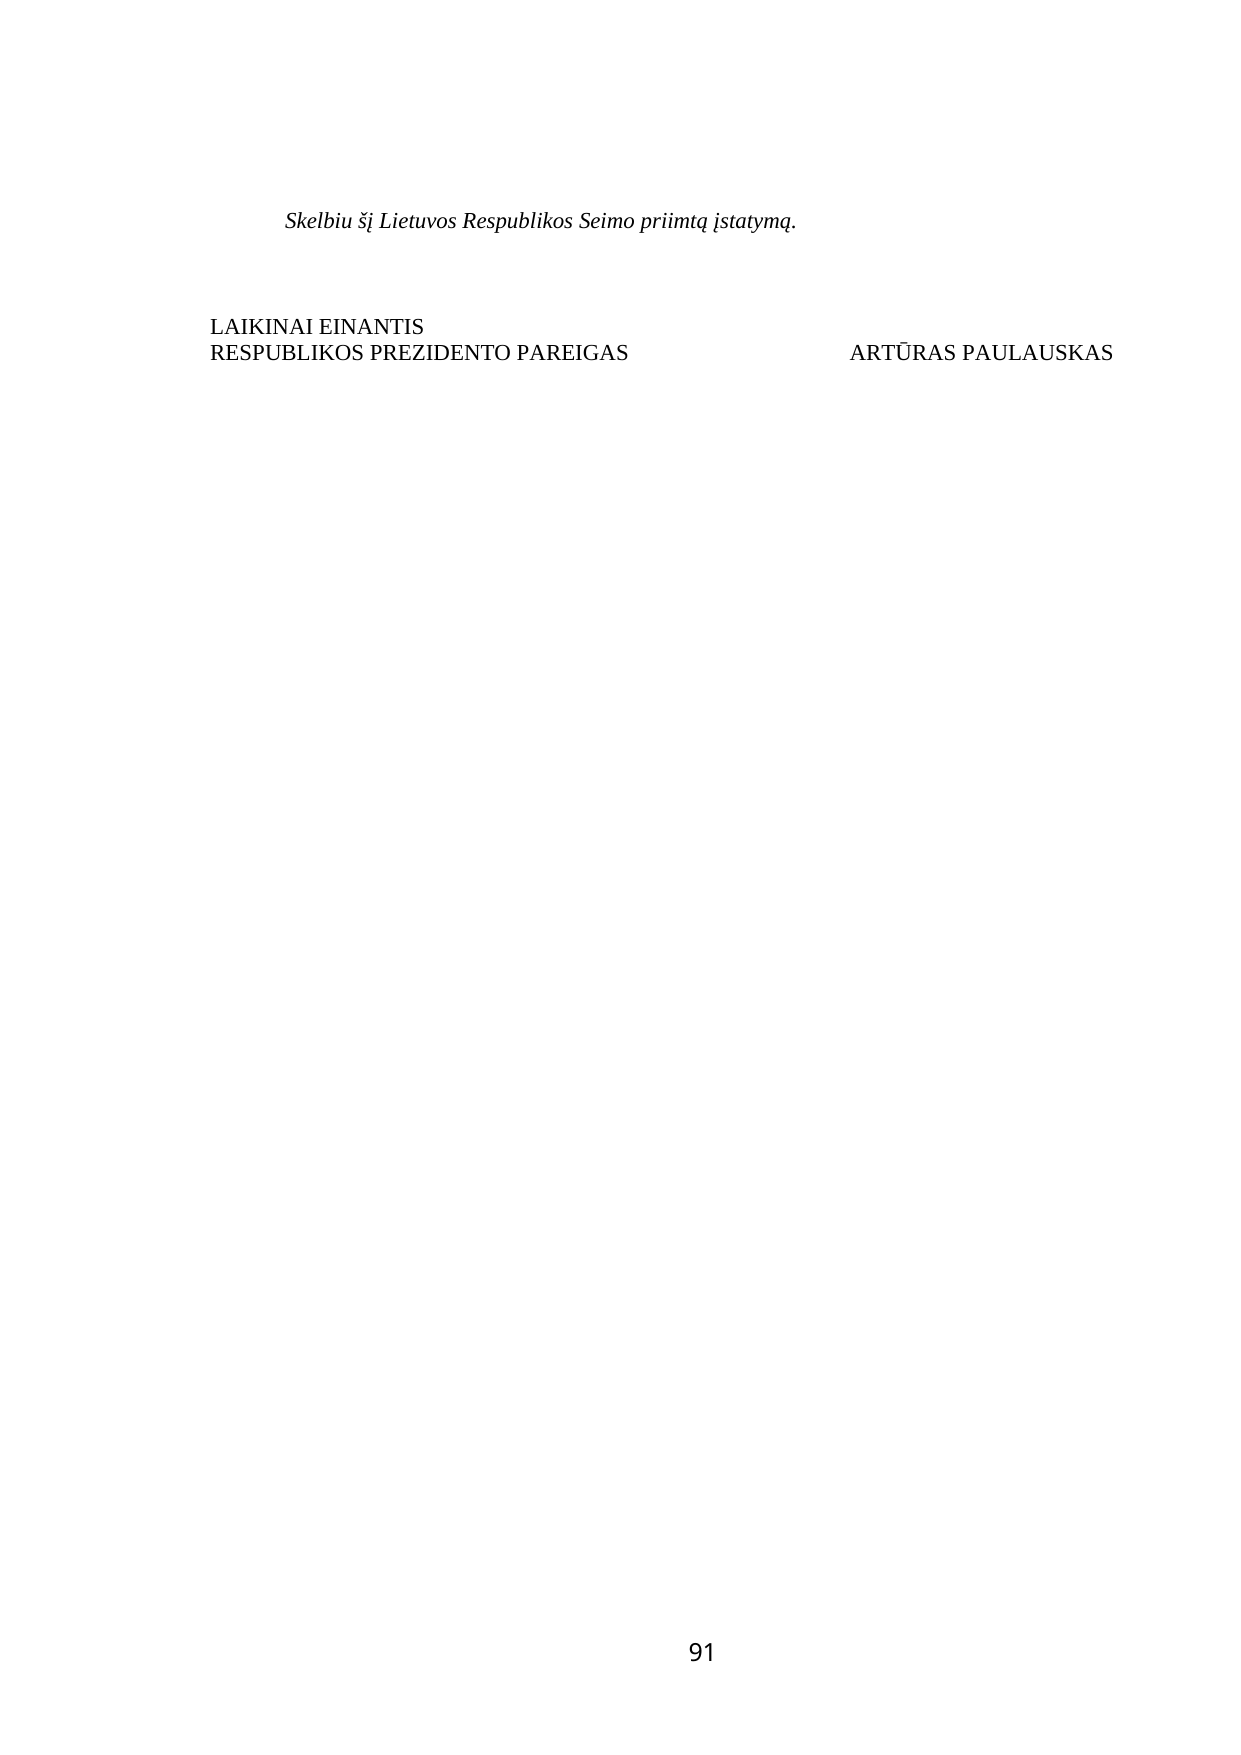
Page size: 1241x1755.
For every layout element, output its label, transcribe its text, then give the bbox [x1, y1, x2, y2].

text RESPUBLIKOS PREZIDENTO PAREIGAS ARTŪRAS PAULAUSKAS [210, 339, 1120, 366]
text LAIKINAI EINANTIS [210, 313, 1120, 339]
text Skelbiu šį Lietuvos Respublikos Seimo priimtą įstatymą. [210, 207, 1120, 234]
